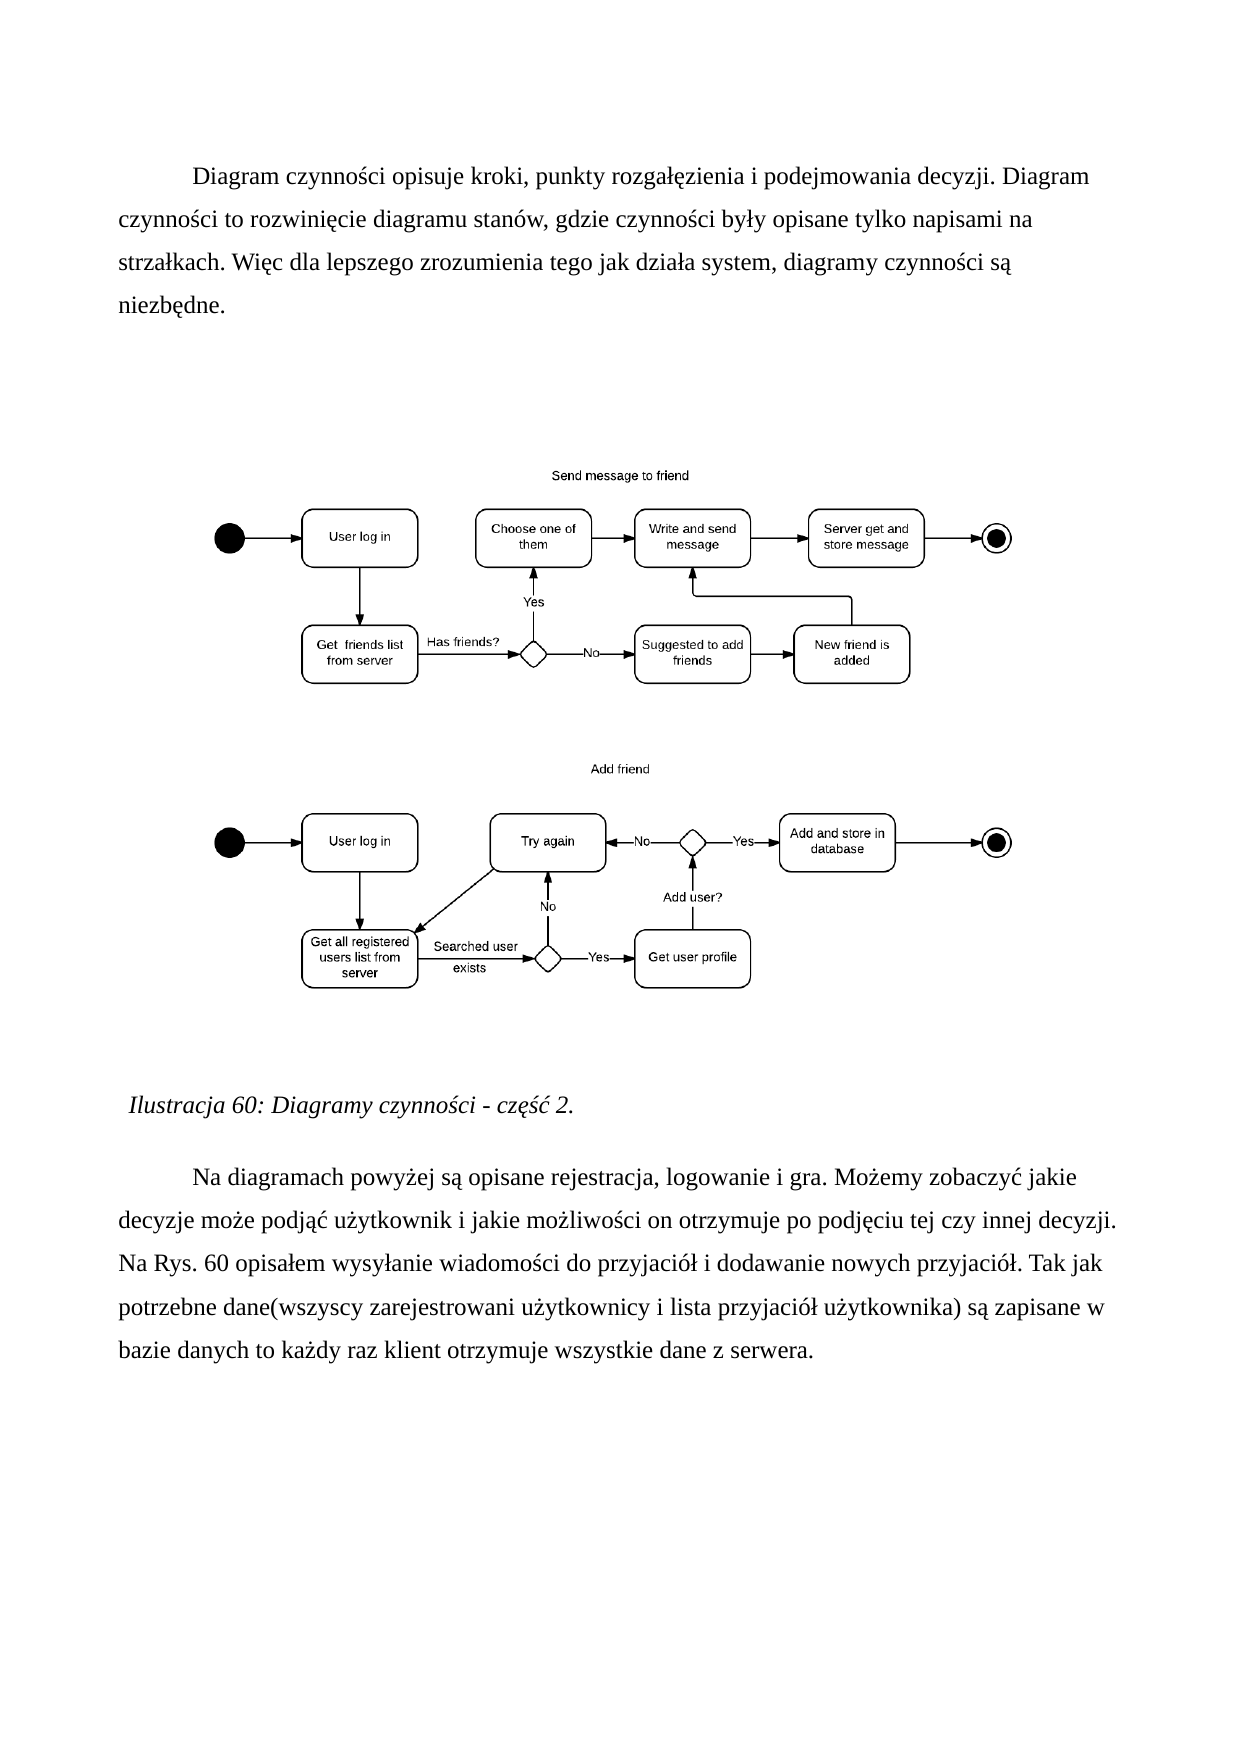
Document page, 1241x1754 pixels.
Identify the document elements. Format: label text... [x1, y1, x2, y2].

picture [128, 401, 1112, 1091]
text Na diagramach powyżej są opisane rejestracja, logowanie i gra. Możemy zobaczyć jakie decyzje może podjąć użytkownik i jakie możliwości on otrzymuje po podjęciu tej czy innej decyzji. [118, 377, 1122, 1234]
text Ilustracja 60: Diagramy czynności - część 2. [128, 1091, 1112, 1119]
text Diagram czynności opisuje kroki, punkty rozgałęzienia i podejmowania decyzji. Diagram czynności to rozwinięcie diagramu stanów, gdzie czynności były opisane tylko napisami na strzałkach. Więc dla lepszego zrozumienia tego jak działa system, diagramy czynności są niezbędne. [118, 161, 1122, 319]
text Na Rys. 60 opisałem wysyłanie wiadomości do przyjaciół i dodawanie nowych przyjaciół. Tak jak potrzebne dane(wszyscy zarejestrowani użytkownicy i lista przyjaciół użytkownika) są zapisane w bazie danych to każdy raz klient otrzymuje wszystkie dane z serwera. [118, 1248, 1122, 1363]
